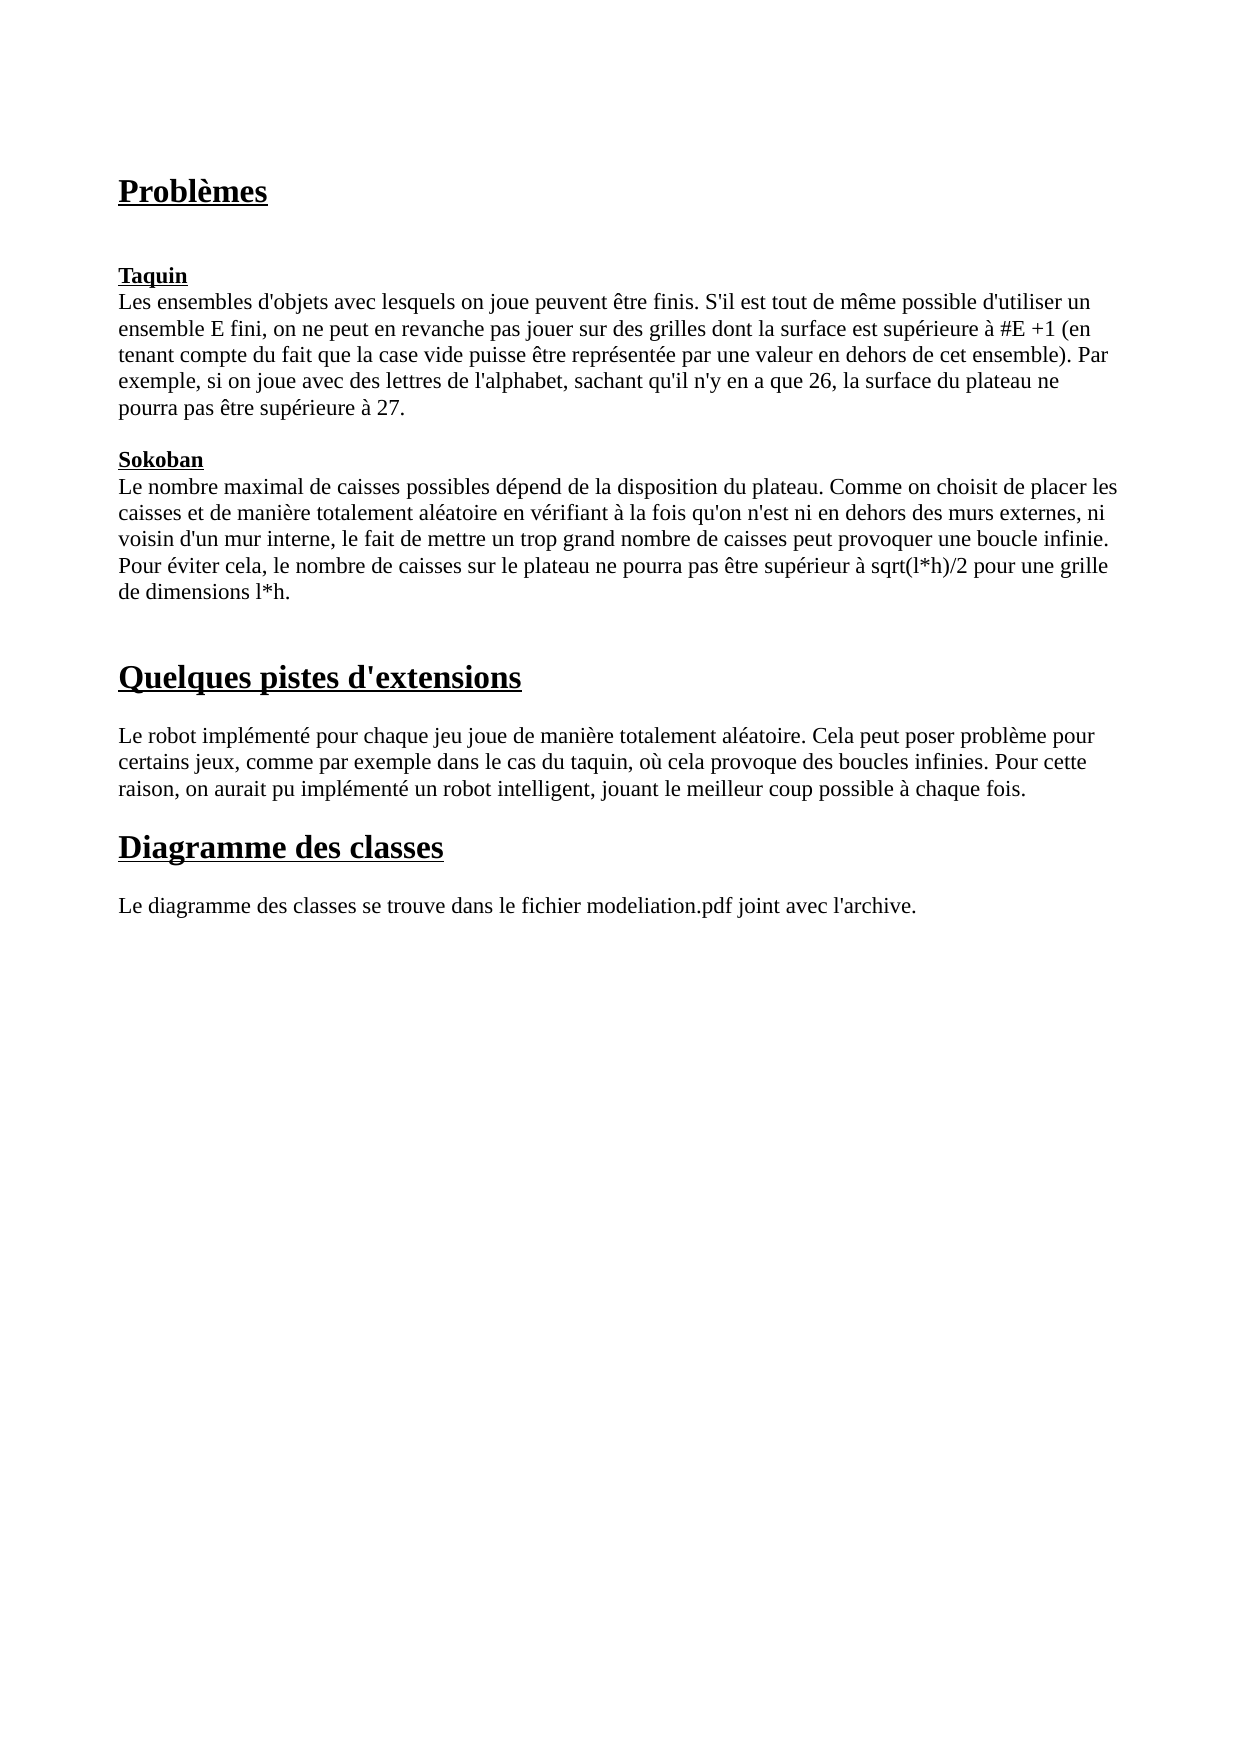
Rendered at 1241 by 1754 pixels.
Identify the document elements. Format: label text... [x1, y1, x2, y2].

text Problèmes [118, 171, 1122, 209]
text Le nombre maximal de caisses possibles dépend de la disposition du plateau. Comme on choisit de placer les caisses et de manière totalement aléatoire en vérifiant à la fois qu'on n'est ni en dehors des murs externes, ni voisin d'un mur interne, le fait de mettre un trop grand nombre de caisses peut provoquer une boucle infinie. Pour éviter cela, le nombre de caisses sur le plateau ne pourra pas être supérieur à sqrt(l*h)/2 pour une grille de dimensions l*h. [118, 473, 1122, 604]
text Le diagramme des classes se trouve dans le fichier modeliation.pdf joint avec l'archive. [118, 892, 1122, 918]
text Les ensembles d'objets avec lesquels on joue peuvent être finis. S'il est tout de même possible d'utiliser un ensemble E fini, on ne peut en revanche pas jouer sur des grilles dont la surface est supérieure à #E +1 (en tenant compte du fait que la case vide puisse être représentée par une valeur en dehors de cet ensemble). Par exemple, si on joue avec des lettres de l'alphabet, sachant qu'il n'y en a que 26, la surface du plateau ne pourra pas être supérieure à 27. [118, 288, 1122, 420]
text Sokoban [118, 446, 1122, 473]
text Quelques pistes d'extensions [118, 657, 1122, 696]
text Le robot implémenté pour chaque jeu joue de manière totalement aléatoire. Cela peut poser problème pour certains jeux, comme par exemple dans le cas du taquin, où cela provoque des boucles infinies. Pour cette raison, on aurait pu implémenté un robot intelligent, jouant le meilleur coup possible à chaque fois. [118, 722, 1122, 801]
text Taquin [118, 262, 1122, 288]
text Diagramme des classes [118, 827, 1122, 866]
